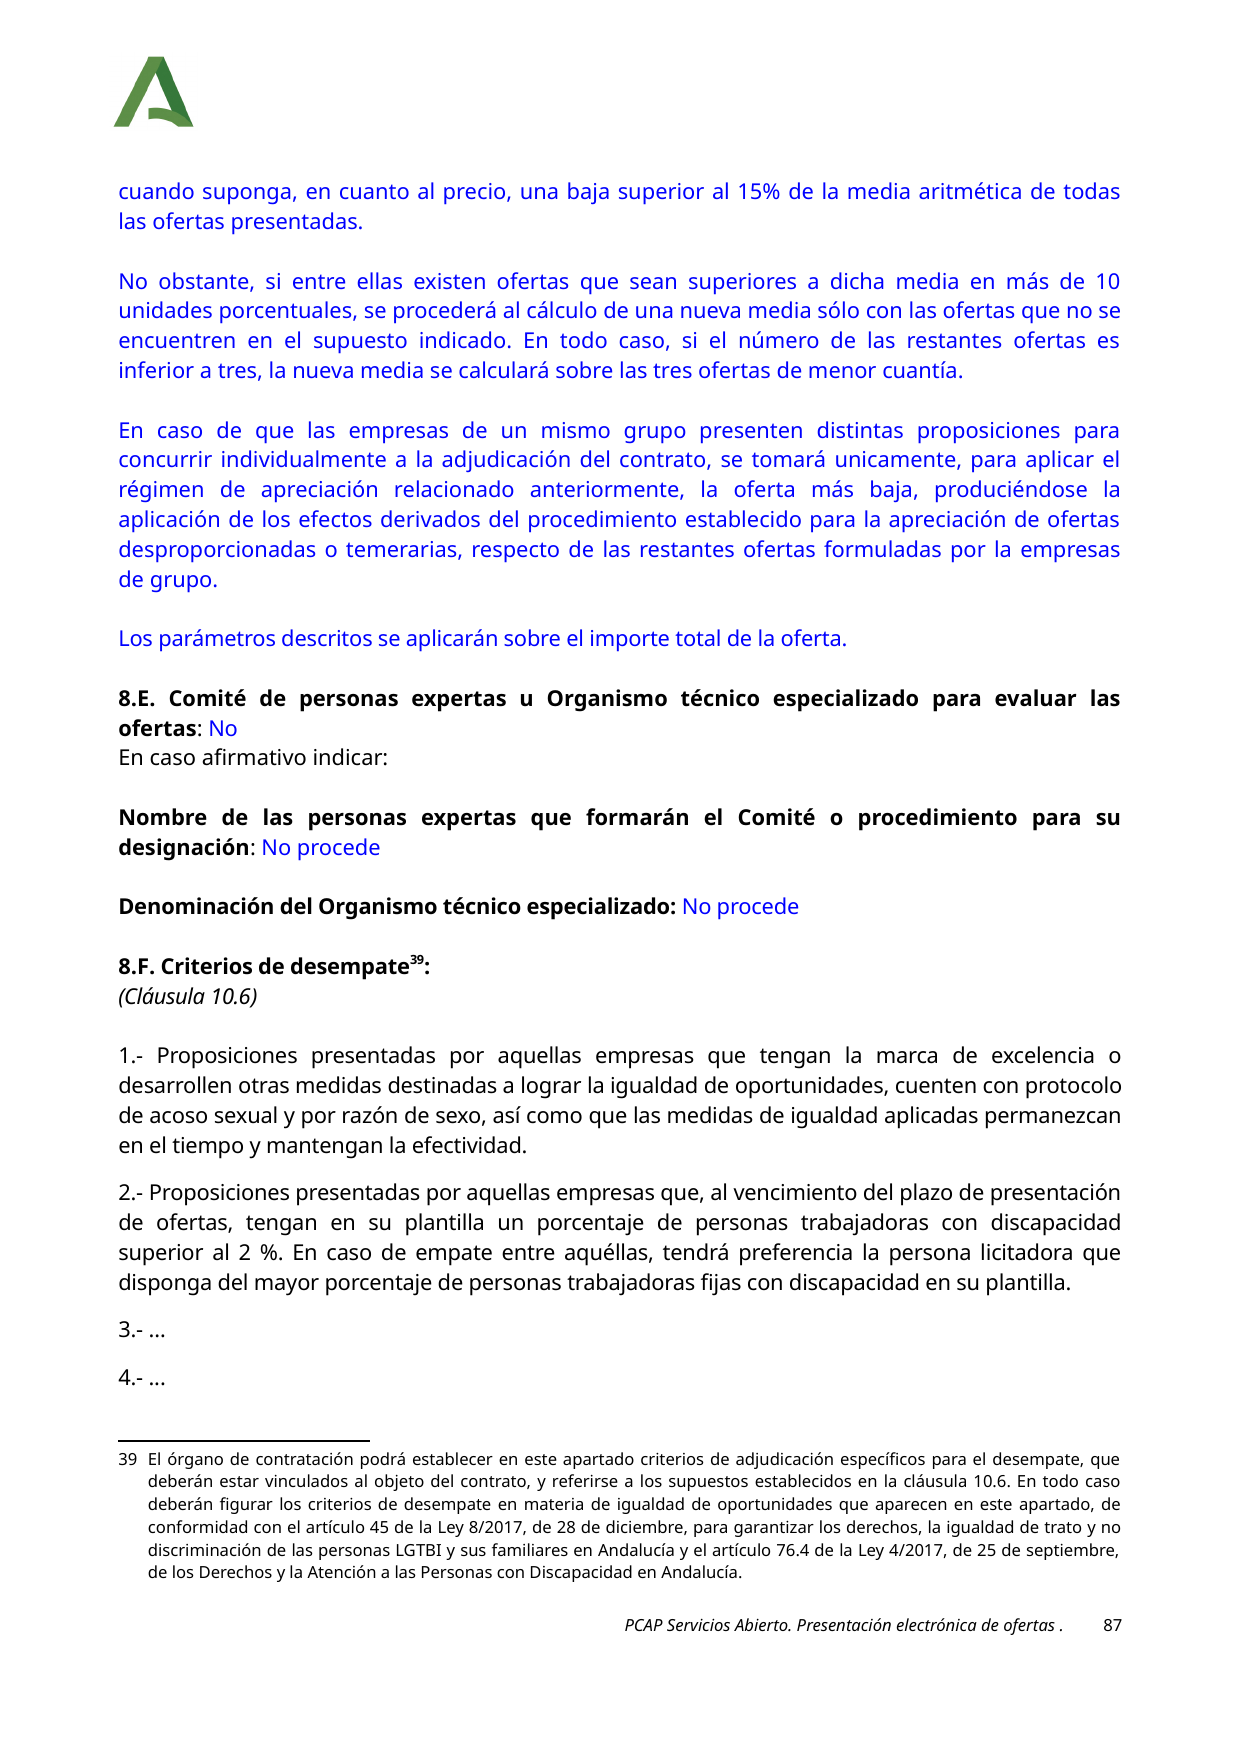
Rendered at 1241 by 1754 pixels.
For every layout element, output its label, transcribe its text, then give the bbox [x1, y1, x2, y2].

picture [109, 52, 198, 131]
text Los parámetros descritos se aplicarán sobre el importe total de la oferta. [118, 623, 1122, 653]
text 4.- ... [118, 1362, 1122, 1391]
text 3.- … [118, 1314, 1122, 1344]
text 8.F. Criterios de desempate: [118, 951, 1122, 981]
text No obstante, si entre ellas existen ofertas que sean superiores a dicha media en más de 10 unidades porcentuales, se procederá al cálculo de una nueva media sólo con las ofertas que no se encuentren en el supuesto indicado. En todo caso, si el número de las restantes ofertas es inferior a tres, la nueva media se calculará sobre las tres ofertas de menor cuantía. [118, 266, 1122, 385]
text En caso de que las empresas de un mismo grupo presenten distintas proposiciones para concurrir individualmente a la adjudicación del contrato, se tomará unicamente, para aplicar el régimen de apreciación relacionado anteriormente, la oferta más baja, produciéndose la aplicación de los efectos derivados del procedimiento establecido para la apreciación de ofertas desproporcionadas o temerarias, respecto de las restantes ofertas formuladas por la empresas de grupo. [118, 415, 1122, 593]
text 1.- Proposiciones presentadas por aquellas empresas que tengan la marca de excelencia o desarrollen otras medidas destinadas a lograr la igualdad de oportunidades, cuenten con protocolo de acoso sexual y por razón de sexo, así como que las medidas de igualdad aplicadas permanezcan en el tiempo y mantengan la efectividad. [118, 1040, 1122, 1159]
text 8.E. Comité de personas expertas u Organismo técnico especializado para evaluar las ofertas: No [118, 683, 1122, 742]
text 2.- Proposiciones presentadas por aquellas empresas que, al vencimiento del plazo de presentación de ofertas, tengan en su plantilla un porcentaje de personas trabajadoras con discapacidad superior al 2 %. En caso de empate entre aquéllas, tendrá preferencia la persona licitadora que disponga del mayor porcentaje de personas trabajadoras fijas con discapacidad en su plantilla. [118, 1177, 1122, 1296]
text Nombre de las personas expertas que formarán el Comité o procedimiento para su designación: No procede [118, 802, 1122, 862]
text (Cláusula 10.6) [118, 981, 1122, 1011]
text cuando suponga, en cuanto al precio, una baja superior al 15% de la media aritmética de todas las ofertas presentadas. [118, 176, 1122, 236]
text El órgano de contratación podrá establecer en este apartado criterios de adjudicación específicos para el desempate, que deberán estar vinculados al objeto del contrato, y referirse a los supuestos establecidos en la cláusula 10.6. En todo caso deberán figurar los criterios de desempate en materia de igualdad de oportunidades que aparecen en este apartado, de conformidad con el artículo 45 de la Ley 8/2017, de 28 de diciembre, para garantizar los derechos, la igualdad de trato y no discriminación de las personas LGTBI y sus familiares en Andalucía y el artículo 76.4 de la Ley 4/2017, de 25 de septiembre, de los Derechos y la Atención a las Personas con Discapacidad en Andalucía. [118, 1447, 1122, 1584]
text En caso afirmativo indicar: [118, 742, 1122, 772]
text Denominación del Organismo técnico especializado: No procede [118, 891, 1122, 921]
